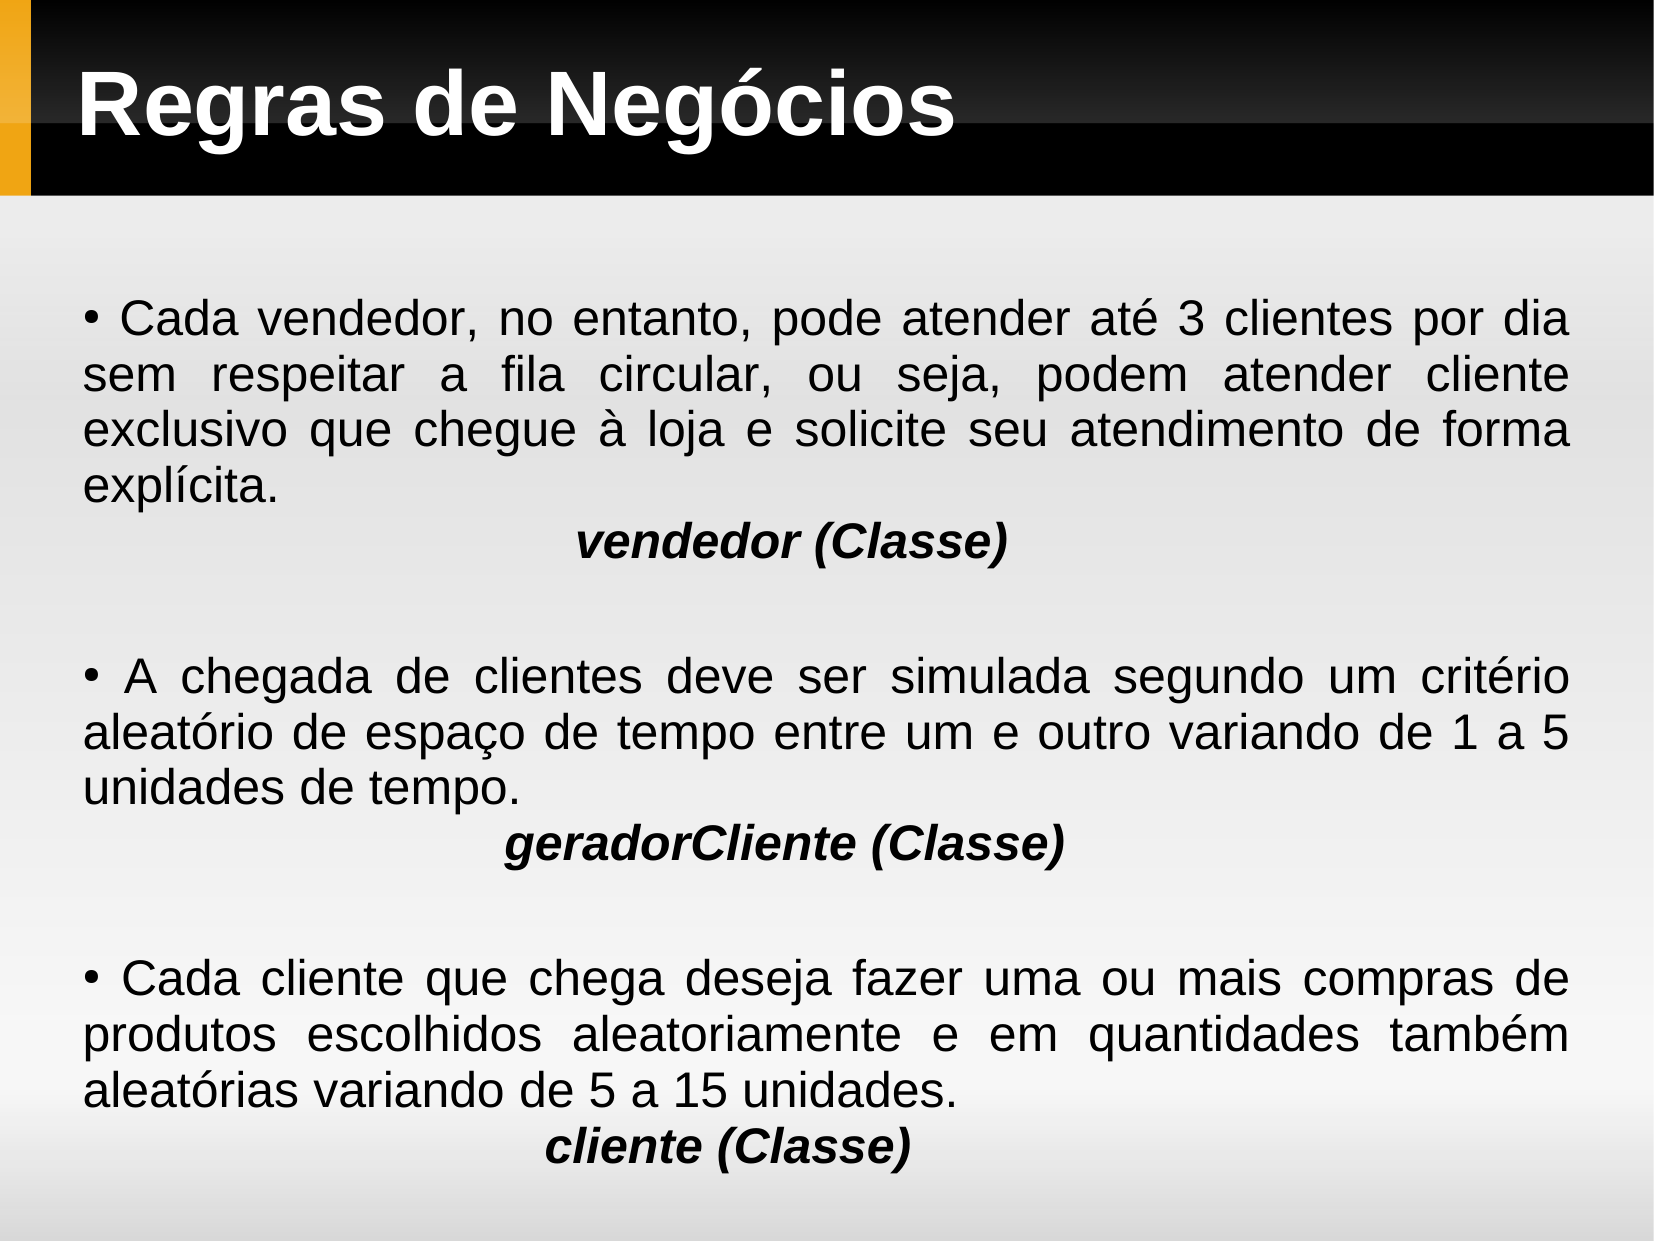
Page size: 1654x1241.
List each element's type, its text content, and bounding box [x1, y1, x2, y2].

list Cada vendedor, no entanto, pode atender até 3 clientes por dia sem respeitar a fila circular, ou seja, podem atender cliente exclusivo que chegue à loja e solicite seu atendimento de forma explícita. vendedor (Classe) A chegada de clientes deve ser simulada segundo um critério aleatório de espaço de tempo entre um e outro variando de 1 a 5 unidades de tempo. geradorCliente (Classe) Cada cliente que chega deseja fazer uma ou mais compras de produtos escolhidos aleatoriamente e em quantidades também aleatórias variando de 5 a 15 unidades. cliente (Classe) [82, 290, 1571, 1186]
picture [0, 0, 1654, 1241]
title Regras de Negócios [76, 0, 1565, 208]
